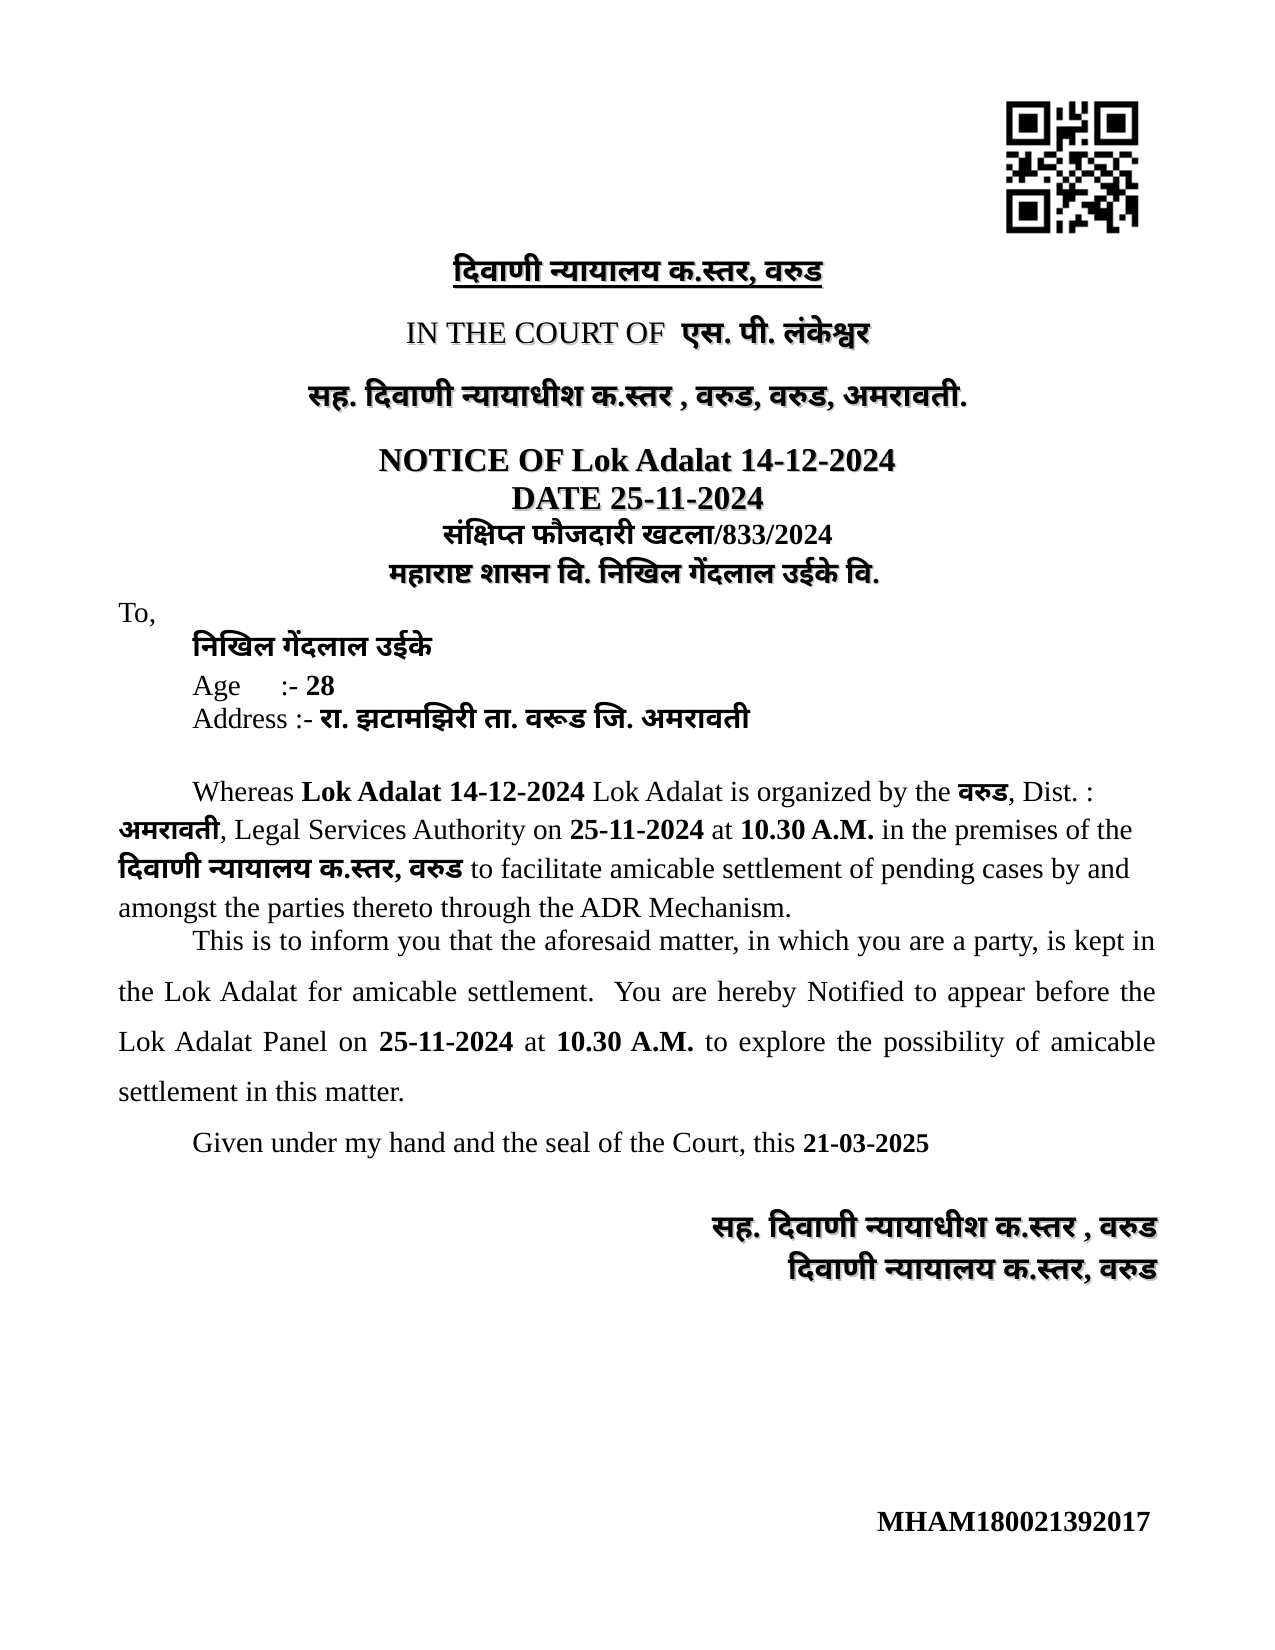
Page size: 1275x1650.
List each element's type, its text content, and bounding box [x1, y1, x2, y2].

text संक्षिप्त फौजदारी खटला/833/2024 [118, 517, 1157, 556]
text Given under my hand and the seal of the Court, this 21-03-2025 [118, 1125, 1157, 1158]
text दिवाणी न्यायालय क.स्तर, वरुड [118, 252, 1157, 294]
text सह. दिवाणी न्यायाधीश क.स्तर , वरुड, वरुड, अमरावती. [118, 377, 1157, 419]
text IN THE COURT OF एस. पी. लंकेश्वर [118, 314, 1157, 356]
table_cell [864, 85, 1156, 252]
text NOTICE OF Lok Adalat 14-12-2024 [118, 440, 1157, 478]
text Address :- रा. झटामझिरी ता. वरूड जि. अमरावती [118, 701, 1157, 741]
text DATE 25-11-2024 [118, 478, 1157, 517]
table_header MHAM180021392017 [864, 1499, 1156, 1543]
text To, [118, 595, 1157, 629]
text This is to inform you that the aforesaid matter, in which you are a party, is kept in the Lok Adalat for amicable settlement. You are hereby Notified to appear before the Lok Adalat Panel on 25-11-2024 at 10.30 A.M. to explore the possibility of amicable settlement in this matter. [118, 923, 1157, 1108]
text महाराष्ट शासन वि. निखिल गेंदलाल उईके वि. [118, 556, 1157, 595]
text Whereas Lok Adalat 14-12-2024 Lok Adalat is organized by the वरुड, Dist. : अमरावती, Legal Services Authority on 25-11-2024 at 10.30 A.M. in the premises of the दिवाणी न्यायालय क.स्तर, वरुड to facilitate amicable settlement of pending cases by and amongst the parties thereto through the ADR Mechanism. [118, 774, 1157, 923]
picture [994, 89, 1151, 246]
text Age :- 28 [118, 668, 1157, 701]
text निखिल गेंदलाल उईके [118, 629, 1157, 668]
text दिवाणी न्यायालय क.स्तर, वरुड [118, 1251, 1157, 1292]
text सह. दिवाणी न्यायाधीश क.स्तर , वरुड [118, 1209, 1157, 1251]
